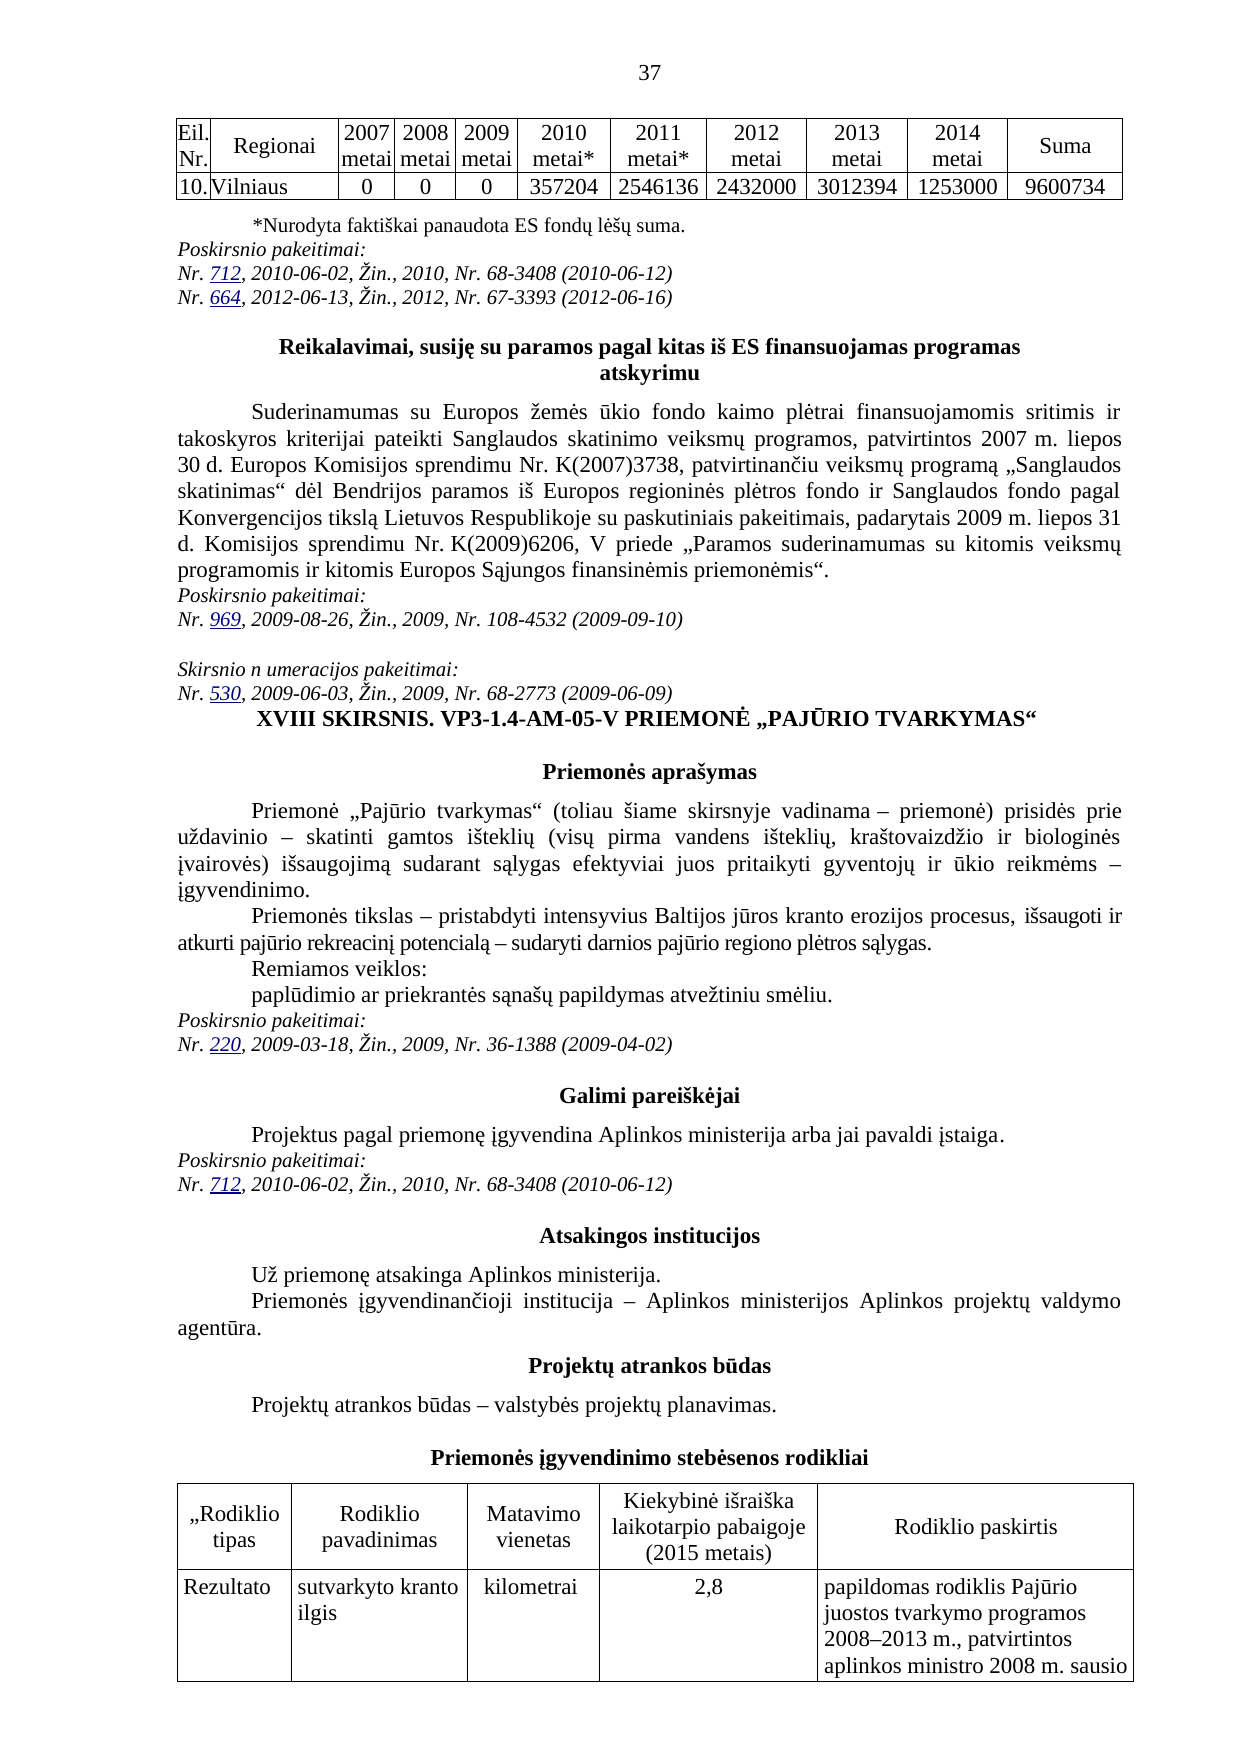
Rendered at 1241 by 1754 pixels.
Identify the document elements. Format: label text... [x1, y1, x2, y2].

table_cell Rezultato [178, 1570, 291, 1681]
text Nr. 220, 2009-03-18, Žin., 2009, Nr. 36-1388 (2009-04-02) [177, 1032, 1122, 1056]
text Remiamos veiklos: [177, 955, 1122, 981]
table_header 2012 metai [707, 119, 806, 172]
table_header 2008 metai [395, 119, 455, 172]
table_cell kilometrai [468, 1570, 599, 1681]
table_header Kiekybinė išraiška laikotarpio pabaigoje (2015 metais) [600, 1484, 817, 1569]
table_header Rodiklio paskirtis [818, 1484, 1133, 1569]
table_header 2010 metai* [518, 119, 610, 172]
table_header 2007 metai [339, 119, 394, 172]
table_cell Vilniaus [211, 173, 338, 199]
text Poskirsnio pakeitimai: [177, 1147, 1122, 1172]
text Poskirsnio pakeitimai: [177, 583, 1122, 607]
text Projektų atrankos būdas [177, 1352, 1122, 1379]
table_header Rodiklio pavadinimas [292, 1484, 467, 1569]
text Galimi pareiškėjai [177, 1082, 1122, 1109]
text Reikalavimai, susiję su paramos pagal kitas iš ES finansuojamas programas atskyrimu [177, 333, 1122, 386]
table_cell papildomas rodiklis Pajūrio juostos tvarkymo programos 2008–2013 m., patvirtintos aplinkos ministro 2008 m. sausio [818, 1570, 1133, 1681]
text Nr. 969, 2009-08-26, Žin., 2009, Nr. 108-4532 (2009-09-10) [177, 607, 1122, 631]
table_cell 10. [177, 173, 210, 199]
table_header Regionai [211, 119, 338, 172]
text Poskirsnio pakeitimai: [177, 237, 1122, 261]
text Atsakingos institucijos [177, 1222, 1122, 1248]
table_cell sutvarkyto kranto ilgis [292, 1570, 467, 1681]
text Poskirsnio pakeitimai: [177, 1008, 1122, 1032]
text Priemonė „Pajūrio tvarkymas“ (toliau šiame skirsnyje vadinama – priemonė) prisidės prie uždavinio – skatinti gamtos išteklių (visų pirma vandens išteklių, kraštovaizdžio ir biologinės įvairovės) išsaugojimą sudarant sąlygas efektyviai juos pritaikyti gyventojų ir ūkio reikmėms – įgyvendinimo. [177, 797, 1122, 902]
table_cell 0 [395, 173, 455, 199]
text *Nurodyta faktiškai panaudota ES fondų lėšų suma. [177, 213, 1122, 237]
table_header Suma [1008, 119, 1122, 172]
table_cell 0 [339, 173, 394, 199]
table_cell 9600734 [1008, 173, 1122, 199]
table_header 2011 metai* [611, 119, 706, 172]
text Skirsnio n umeracijos pakeitimai: [177, 657, 1122, 681]
text Nr. 664, 2012-06-13, Žin., 2012, Nr. 67-3393 (2012-06-16) [177, 285, 1122, 309]
text Nr. 530, 2009-06-03, Žin., 2009, Nr. 68-2773 (2009-06-09) [177, 681, 1122, 705]
table_cell 357204 [518, 173, 610, 199]
table_cell 1253000 [908, 173, 1007, 199]
table_cell 2,8 [600, 1570, 817, 1681]
text XVIII SKIRSNIS. VP3-1.4-AM-05-V PRIEMONĖ „PAJŪRIO TVARKYMAS“ [177, 705, 1122, 732]
text Priemonės tikslas – pristabdyti intensyvius Baltijos jūros kranto erozijos procesus, išsaugoti ir atkurti pajūrio rekreacinį potencialą – sudaryti darnios pajūrio regiono plėtros sąlygas. [177, 902, 1122, 955]
table_cell 3012394 [807, 173, 907, 199]
table_header „Rodiklio tipas [178, 1484, 291, 1569]
text Priemonės įgyvendinimo stebėsenos rodikliai [177, 1444, 1122, 1470]
text Už priemonę atsakinga Aplinkos ministerija. [177, 1261, 1122, 1287]
text Nr. 712, 2010-06-02, Žin., 2010, Nr. 68-3408 (2010-06-12) [177, 261, 1122, 285]
table_cell 2546136 [611, 173, 706, 199]
table_header Matavimo vienetas [468, 1484, 599, 1569]
text Priemonės aprašymas [177, 758, 1122, 784]
table_header 2009 metai [456, 119, 517, 172]
text Projektų atrankos būdas – valstybės projektų planavimas. [177, 1391, 1122, 1418]
table_header 2013 metai [807, 119, 907, 172]
table_cell 0 [456, 173, 517, 199]
table_header 2014 metai [908, 119, 1007, 172]
table_header Eil. Nr. [177, 119, 210, 172]
text Nr. 712, 2010-06-02, Žin., 2010, Nr. 68-3408 (2010-06-12) [177, 1172, 1122, 1196]
text Suderinamumas su Europos žemės ūkio fondo kaimo plėtrai finansuojamomis sritimis ir takoskyros kriterijai pateikti Sanglaudos skatinimo veiksmų programos, patvirtintos 2007 m. liepos 30 d. Europos Komisijos sprendimu Nr. K(2007)3738, patvirtinančiu veiksmų programą „Sanglaudos skatinimas“ dėl Bendrijos paramos iš Europos regioninės plėtros fondo ir Sanglaudos fondo pagal Konvergencijos tikslą Lietuvos Respublikoje su paskutiniais pakeitimais, padarytais 2009 m. liepos 31 d. Komisijos sprendimu Nr. K(2009)6206, V priede „Paramos suderinamumas su kitomis veiksmų programomis ir kitomis Europos Sąjungos finansinėmis priemonėmis“. [177, 398, 1122, 583]
text paplūdimio ar priekrantės sąnašų papildymas atvežtiniu smėliu. [177, 981, 1122, 1008]
text Priemonės įgyvendinančioji institucija – Aplinkos ministerijos Aplinkos projektų valdymo agentūra. [177, 1287, 1122, 1340]
table_cell 2432000 [707, 173, 806, 199]
text Projektus pagal priemonę įgyvendina Aplinkos ministerija arba jai pavaldi įstaiga. [177, 1121, 1122, 1147]
